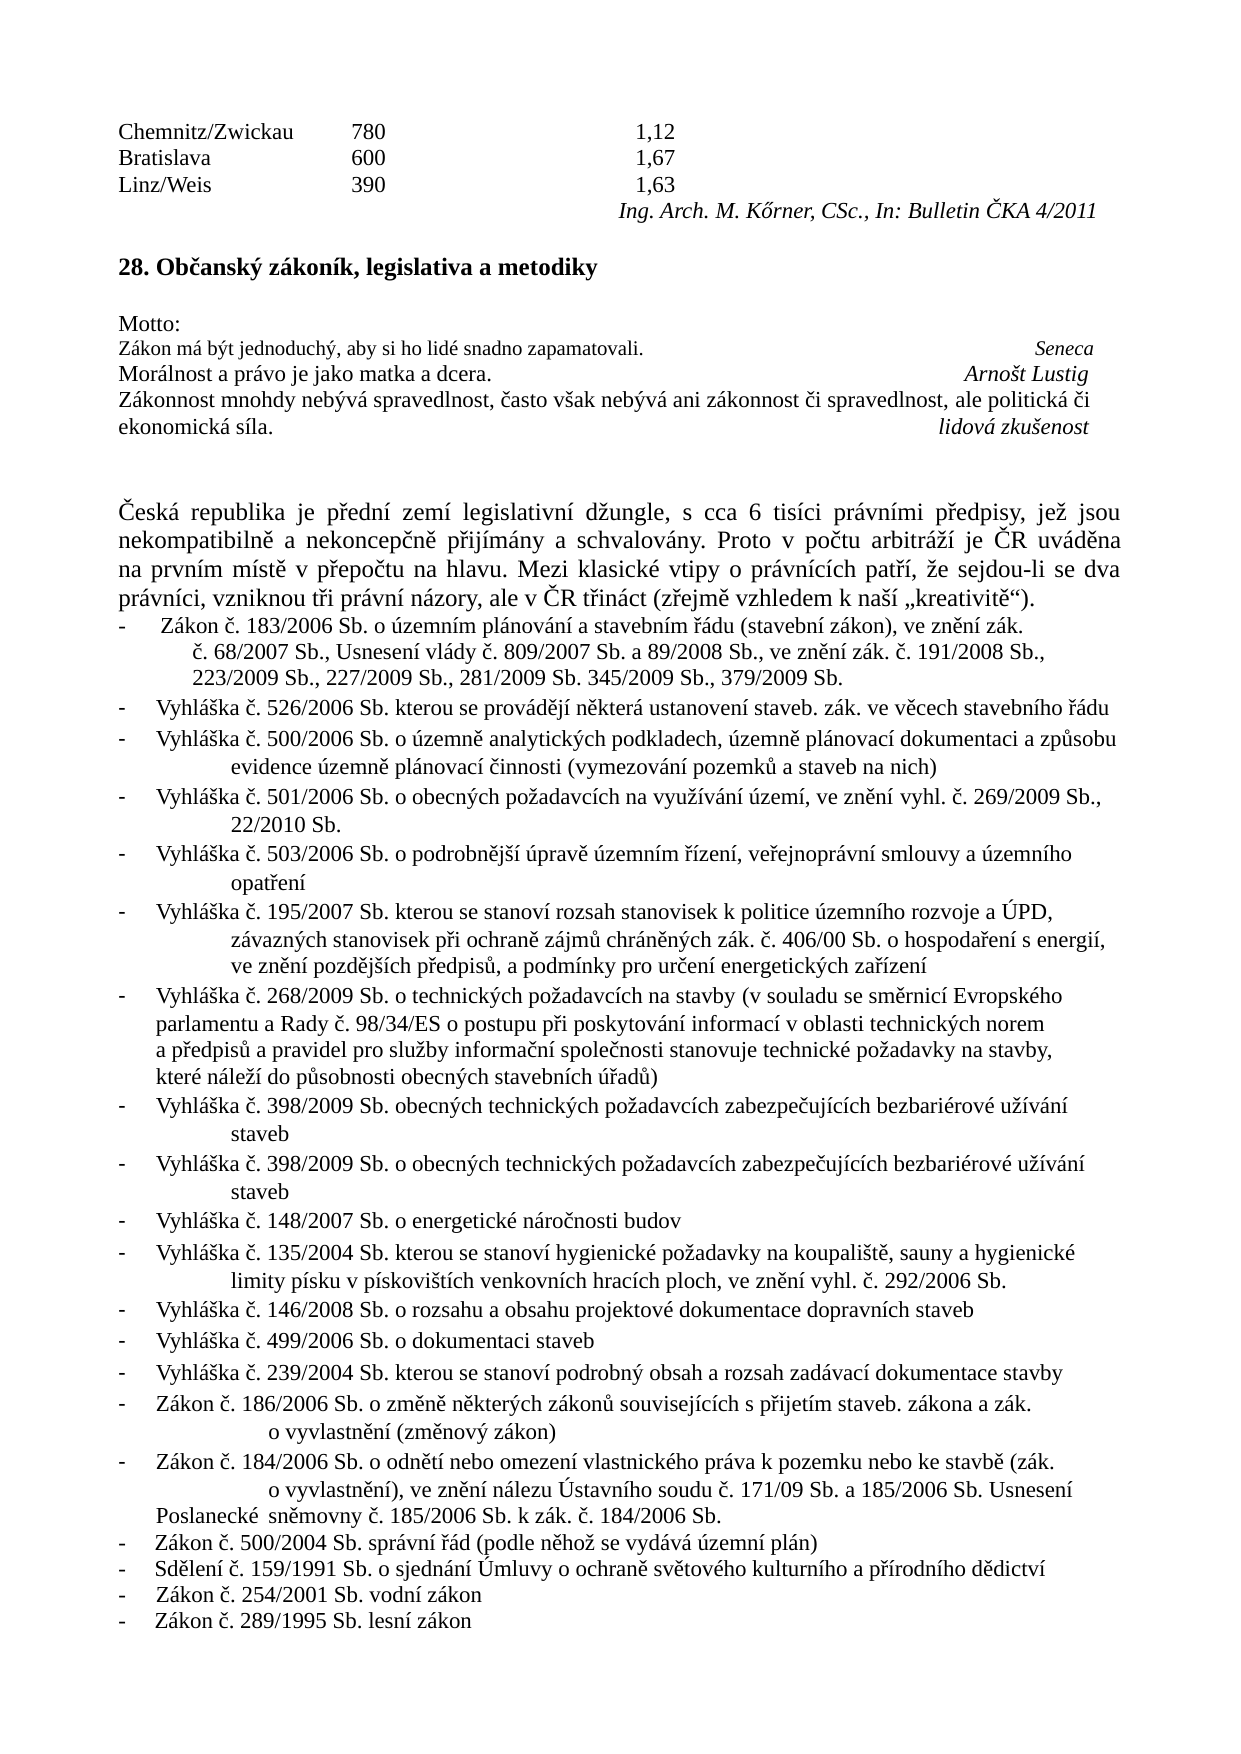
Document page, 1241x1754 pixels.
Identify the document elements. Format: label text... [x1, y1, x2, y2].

text 28. Občanský zákoník, legislativa a metodiky [118, 252, 1122, 281]
text 223/2009 Sb., 227/2009 Sb., 281/2009 Sb. 345/2009 Sb., 379/2009 Sb. [118, 664, 1122, 691]
list Vyhláška č. 501/2006 Sb. o obecných požadavcích na využívání území, ve znění vyhl. č. 269/2009 Sb., 22/2010 Sb. [118, 780, 1122, 837]
text - Zákon č. 289/1995 Sb. lesní zákon [118, 1608, 1122, 1634]
text č. 68/2007 Sb., Usnesení vlády č. 809/2007 Sb. a 89/2008 Sb., ve znění zák. č. 191/2008 Sb., [118, 638, 1122, 664]
text Motto: [118, 310, 1122, 336]
text které náleží do působnosti obecných stavebních úřadů) [156, 1063, 1122, 1089]
list Vyhláška č. 135/2004 Sb. kterou se stanoví hygienické požadavky na koupaliště, sauny a hygienické limity písku v pískovištích venkovních hracích ploch, ve znění vyhl. č. 292/2006 Sb. [118, 1236, 1122, 1293]
list Zákon č. 186/2006 Sb. o změně některých zákonů souvisejících s přijetím staveb. zákona a zák. [118, 1387, 1122, 1418]
list Vyhláška č. 503/2006 Sb. o podrobnější úpravě územním řízení, veřejnoprávní smlouvy a územního opatření [118, 837, 1122, 895]
list Vyhláška č. 398/2009 Sb. o obecných technických požadavcích zabezpečujících bezbariérové užívání staveb [118, 1147, 1122, 1204]
text Linz/Weis 390 1,63 [118, 171, 1122, 197]
list Vyhláška č. 526/2006 Sb. kterou se provádějí některá ustanovení staveb. zák. ve věcech stavebního řádu [118, 691, 1122, 722]
list Vyhláška č. 148/2007 Sb. o energetické náročnosti budov [118, 1204, 1122, 1236]
text ve znění pozdějších předpisů, a podmínky pro určení energetických zařízení [231, 952, 1122, 979]
list Zákon č. 184/2006 Sb. o odnětí nebo omezení vlastnického práva k pozemku nebo ke stavbě (zák. [118, 1444, 1122, 1476]
text o vyvlastnění), ve znění nálezu Ústavního soudu č. 171/09 Sb. a 185/2006 Sb. Usnesení Poslanecké sněmovny č. 185/2006 Sb. k zák. č. 184/2006 Sb. [156, 1476, 1122, 1528]
text - Zákon č. 500/2004 Sb. správní řád (podle něhož se vydává územní plán) [118, 1528, 1122, 1555]
list Vyhláška č. 146/2008 Sb. o rozsahu a obsahu projektové dokumentace dopravních staveb [118, 1293, 1122, 1324]
text Česká republika je přední zemí legislativní džungle, s cca 6 tisíci právními předpisy, jež jsou nekompatibilně a nekoncepčně přijímány a schvalovány. Proto v počtu arbitráží je ČR uváděna na prvním místě v přepočtu na hlavu. Mezi klasické vtipy o právnících patří, že sejdou-li se dva právníci, vzniknou tři právní názory, ale v ČR třináct (zřejmě vzhledem k naší „kreativitě“). [118, 497, 1122, 612]
text o vyvlastnění (změnový zákon) [156, 1418, 1122, 1444]
text Chemnitz/Zwickau 780 1,12 [118, 118, 1122, 144]
list Vyhláška č. 499/2006 Sb. o dokumentaci staveb [118, 1324, 1122, 1356]
text Bratislava 600 1,67 [118, 144, 1122, 171]
list Vyhláška č. 239/2004 Sb. kterou se stanoví podrobný obsah a rozsah zadávací dokumentace stavby [118, 1356, 1122, 1387]
text - Zákon č. 254/2001 Sb. vodní zákon [118, 1581, 1122, 1608]
text - Zákon č. 183/2006 Sb. o územním plánování a stavebním řádu (stavební zákon), ve znění zák. [118, 612, 1122, 638]
list Vyhláška č. 268/2009 Sb. o technických požadavcích na stavby (v souladu se směrnicí Evropského parlamentu a Rady č. 98/34/ES o postupu při poskytování informací v oblasti technických norem a předpisů a pravidel pro služby informační společnosti stanovuje technické požadavky na stavby, [118, 979, 1122, 1063]
text Zákonnost mnohdy nebývá spravedlnost, často však nebývá ani zákonnost či spravedlnost, ale politická či ekonomická síla. lidová zkušenost [118, 387, 1122, 439]
list Vyhláška č. 398/2009 Sb. obecných technických požadavcích zabezpečujících bezbariérové užívání staveb [118, 1089, 1122, 1147]
text Zákon má být jednoduchý, aby si ho lidé snadno zapamatovali. Seneca [118, 336, 1122, 360]
list Vyhláška č. 500/2006 Sb. o územně analytických podkladech, územně plánovací dokumentaci a způsobu evidence územně plánovací činnosti (vymezování pozemků a staveb na nich) [118, 722, 1122, 780]
text Ing. Arch. M. Kőrner, CSc., In: Bulletin ČKA 4/2011 [118, 197, 1122, 223]
list Vyhláška č. 195/2007 Sb. kterou se stanoví rozsah stanovisek k politice územního rozvoje a ÚPD, závazných stanovisek při ochraně zájmů chráněných zák. č. 406/00 Sb. o hospodaření s energií, [118, 895, 1122, 952]
text Morálnost a právo je jako matka a dcera. Arnošt Lustig [118, 360, 1122, 387]
text - Sdělení č. 159/1991 Sb. o sjednání Úmluvy o ochraně světového kulturního a přírodního dědictví [118, 1555, 1122, 1581]
